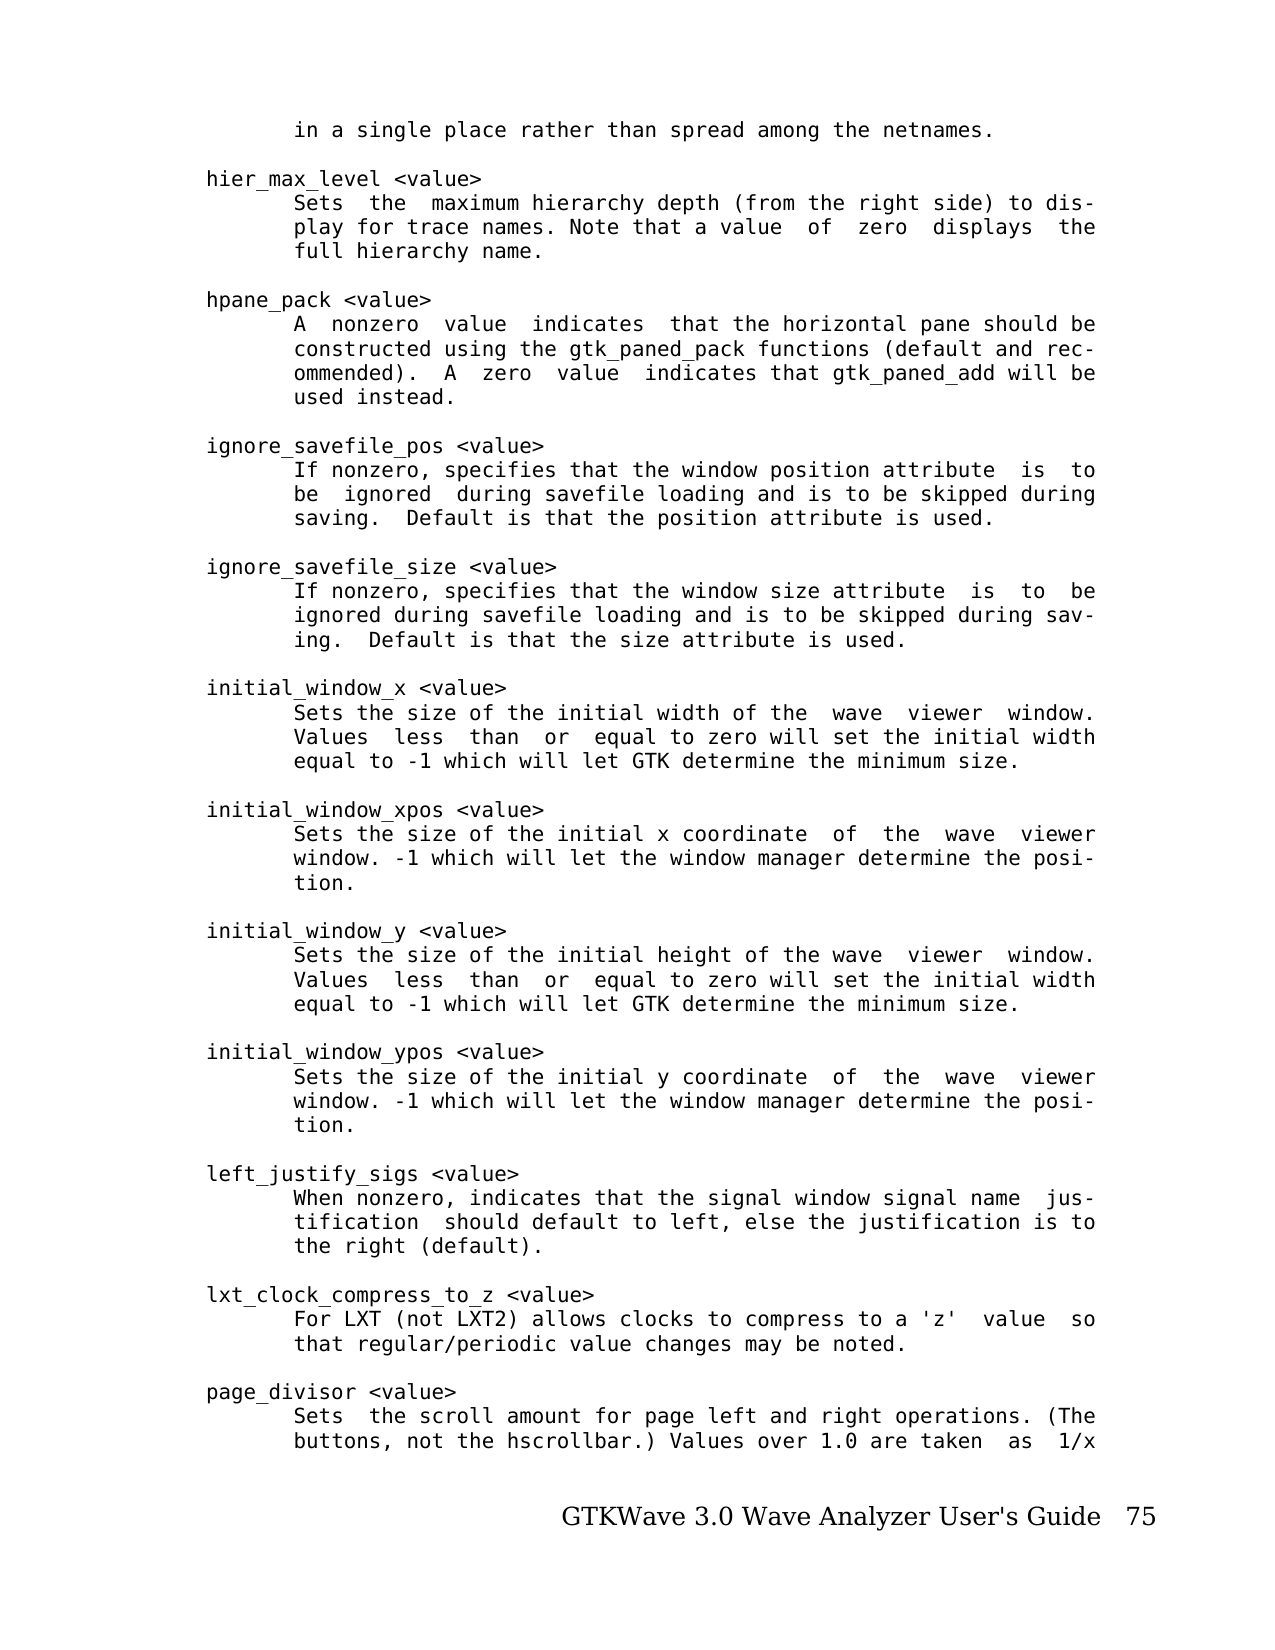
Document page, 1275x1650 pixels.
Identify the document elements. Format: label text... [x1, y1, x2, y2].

text in a single place rather than spread among the netnames. [118, 118, 1157, 142]
text play for trace names. Note that a value of zero displays the [118, 215, 1157, 239]
text hier_max_level <value> [118, 167, 1157, 191]
text Sets the size of the initial y coordinate of the wave viewer [118, 1065, 1157, 1089]
text Sets the scroll amount for page left and right operations. (The [118, 1404, 1157, 1429]
text equal to -1 which will let GTK determine the minimum size. [118, 992, 1157, 1016]
text used instead. [118, 385, 1157, 409]
text lxt_clock_compress_to_z <value> [118, 1283, 1157, 1307]
text A nonzero value indicates that the horizontal pane should be [118, 312, 1157, 337]
text window. -1 which will let the window manager determine the posi- [118, 1089, 1157, 1113]
text For LXT (not LXT2) allows clocks to compress to a 'z' value so [118, 1307, 1157, 1332]
text ignored during savefile loading and is to be skipped during sav- [118, 603, 1157, 628]
text When nonzero, indicates that the signal window signal name jus- [118, 1186, 1157, 1210]
text buttons, not the hscrollbar.) Values over 1.0 are taken as 1/x [118, 1429, 1157, 1453]
text full hierarchy name. [118, 239, 1157, 264]
text left_justify_sigs <value> [118, 1162, 1157, 1186]
text initial_window_y <value> [118, 919, 1157, 943]
text equal to -1 which will let GTK determine the minimum size. [118, 749, 1157, 773]
text that regular/periodic value changes may be noted. [118, 1332, 1157, 1356]
text Sets the size of the initial height of the wave viewer window. [118, 943, 1157, 968]
text the right (default). [118, 1234, 1157, 1259]
text ommended). A zero value indicates that gtk_paned_add will be [118, 361, 1157, 385]
text Sets the size of the initial x coordinate of the wave viewer [118, 822, 1157, 846]
text ing. Default is that the size attribute is used. [118, 628, 1157, 652]
text window. -1 which will let the window manager determine the posi- [118, 846, 1157, 871]
text Sets the size of the initial width of the wave viewer window. [118, 701, 1157, 725]
text initial_window_ypos <value> [118, 1040, 1157, 1065]
text page_divisor <value> [118, 1380, 1157, 1404]
text initial_window_x <value> [118, 676, 1157, 701]
text initial_window_xpos <value> [118, 798, 1157, 822]
text saving. Default is that the position attribute is used. [118, 506, 1157, 531]
text Values less than or equal to zero will set the initial width [118, 968, 1157, 992]
text Values less than or equal to zero will set the initial width [118, 725, 1157, 749]
text tification should default to left, else the justification is to [118, 1210, 1157, 1234]
text constructed using the gtk_paned_pack functions (default and rec- [118, 337, 1157, 361]
text hpane_pack <value> [118, 288, 1157, 312]
text be ignored during savefile loading and is to be skipped during [118, 482, 1157, 506]
text ignore_savefile_pos <value> [118, 434, 1157, 458]
text tion. [118, 871, 1157, 895]
text Sets the maximum hierarchy depth (from the right side) to dis- [118, 191, 1157, 215]
text ignore_savefile_size <value> [118, 555, 1157, 579]
text tion. [118, 1113, 1157, 1137]
text If nonzero, specifies that the window size attribute is to be [118, 579, 1157, 603]
text If nonzero, specifies that the window position attribute is to [118, 458, 1157, 482]
